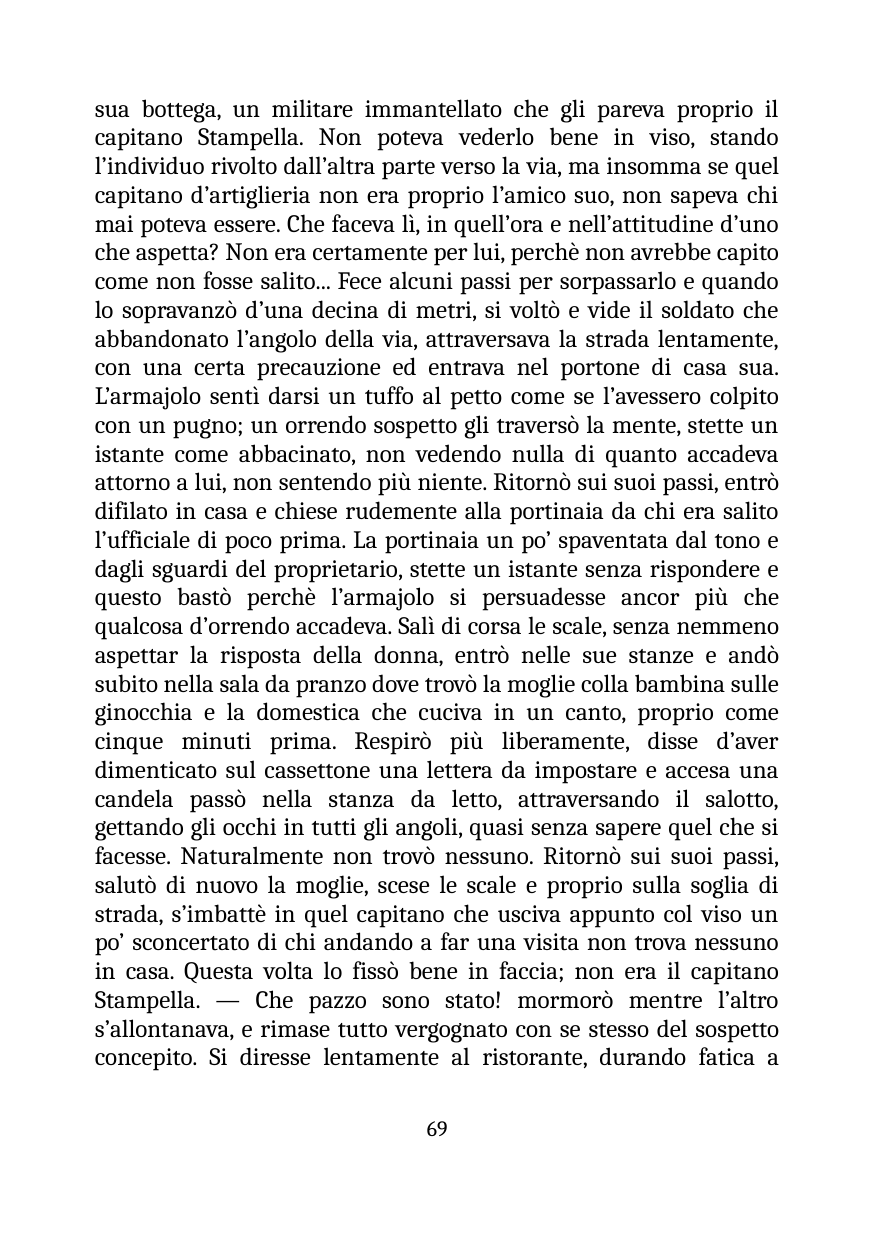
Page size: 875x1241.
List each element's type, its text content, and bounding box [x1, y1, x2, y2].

text sua bottega, un militare immantellato che gli pareva proprio il capitano Stampella. Non poteva vederlo bene in viso, stando l’individuo rivolto dall’altra parte verso la via, ma insomma se quel capitano d’artiglieria non era proprio l’amico suo, non sapeva chi mai poteva essere. Che faceva lì, in quell’ora e nell’attitudine d’uno che aspetta? Non era certamente per lui, perchè non avrebbe capito come non fosse salito... Fece alcuni passi per sorpassarlo e quando lo sopravanzò d’una decina di metri, si voltò e vide il soldato che abbandonato l’angolo della via, attraversava la strada lentamente, con una certa precauzione ed entrava nel portone di casa sua. L’armajolo sentì darsi un tuffo al petto come se l’avessero colpito con un pugno; un orrendo sospetto gli traversò la mente, stette un istante come abbacinato, non vedendo nulla di quanto accadeva attorno a lui, non sentendo più niente. Ritornò sui suoi passi, entrò difilato in casa e chiese rudemente alla portinaia da chi era salito l’ufficiale di poco prima. La portinaia un po’ spaventata dal tono e dagli sguardi del proprietario, stette un istante senza rispondere e questo bastò perchè l’armajolo si persuadesse ancor più che qualcosa d’orrendo accadeva. Salì di corsa le scale, senza nemmeno aspettar la risposta della donna, entrò nelle sue stanze e andò subito nella sala da pranzo dove trovò la moglie colla bambina sulle ginocchia e la domestica che cuciva in un canto, proprio come cinque minuti prima. Respirò più liberamente, disse d’aver dimenticato sul cassettone una lettera da impostare e accesa una candela passò nella stanza da letto, attraversando il salotto, gettando gli occhi in tutti gli angoli, quasi senza sapere quel che si facesse. Naturalmente non trovò nessuno. Ritornò sui suoi passi, salutò di nuovo la moglie, scese le scale e proprio sulla soglia di strada, s’imbattè in quel capitano che usciva appunto col viso un po’ sconcertato di chi andando a far una visita non trova nessuno in casa. Questa volta lo fissò bene in faccia; non era il capitano Stampella. — Che pazzo sono stato! mormorò mentre l’altro s’allontanava, e rimase tutto vergognato con se stesso del sospetto concepito. Si diresse lentamente al ristorante, durando fatica a [94, 94, 779, 1072]
